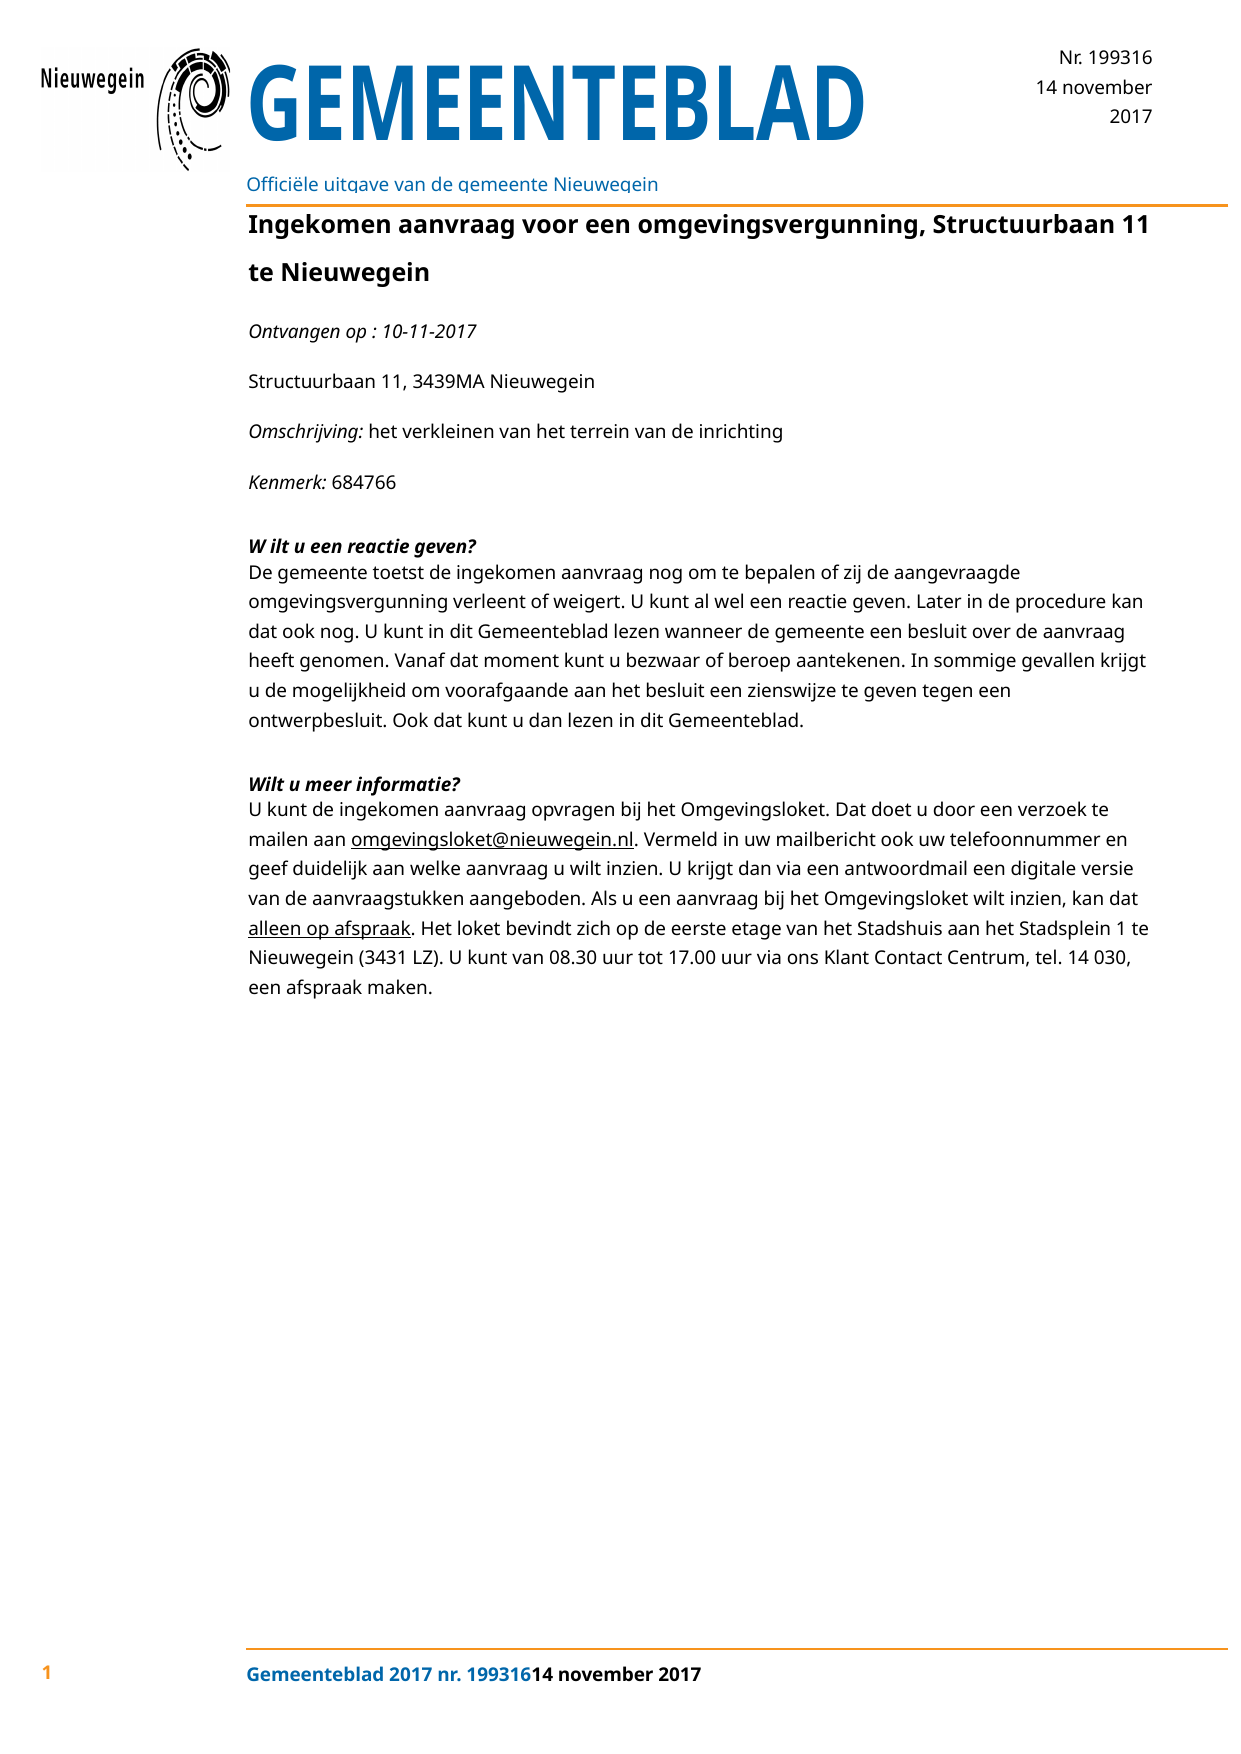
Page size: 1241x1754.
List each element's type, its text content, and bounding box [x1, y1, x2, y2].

text Wilt u meer informatie? [248, 771, 1152, 796]
text Ontvangen op : 10-11-2017 [248, 318, 1152, 344]
text Kenmerk: 684766 [248, 469, 1152, 495]
text De gemeente toetst de ingekomen aanvraag nog om te bepalen of zij de aangevraagde omgevingsvergunning verleent of weigert. U kunt al wel een reactie geven. Later in de procedure kan dat ook nog. U kunt in dit Gemeenteblad lezen wanneer de gemeente een besluit over de aanvraag heeft genomen. Vanaf dat moment kunt u bezwaar of beroep aantekenen. In sommige gevallen krijgt u de mogelijkheid om voorafgaande aan het besluit een zienswijze te geven tegen een ontwerpbesluit. Ook dat kunt u dan lezen in dit Gemeenteblad. [248, 559, 1152, 732]
picture [41, 47, 231, 172]
text Omschrijving: het verkleinen van het terrein van de inrichting [248, 419, 1152, 444]
text U kunt de ingekomen aanvraag opvragen bij het Omgevingsloket. Dat doet u door een verzoek te mailen aan omgevingsloket@nieuwegein.nl. Vermeld in uw mailbericht ook uw telefoonnummer en geef duidelijk aan welke aanvraag u wilt inzien. U krijgt dan via een antwoordmail een digitale versie van de aanvraagstukken aangeboden. Als u een aanvraag bij het Omgevingsloket wilt inzien, kan dat alleen op afspraak. Het loket bevindt zich op de eerste etage van het Stadshuis aan het Stadsplein 1 te Nieuwegein (3431 LZ). U kunt van 08.30 uur tot 17.00 uur via ons Klant Contact Centrum, tel. 14 030, een afspraak maken. [248, 796, 1152, 1000]
text W ilt u een reactie geven? [248, 533, 1152, 559]
text Structuurbaan 11, 3439MA Nieuwegein [248, 368, 1152, 394]
text Ingekomen aanvraag voor een omgevingsvergunning, Structuurbaan 11 te Nieuwegein [248, 207, 1152, 288]
